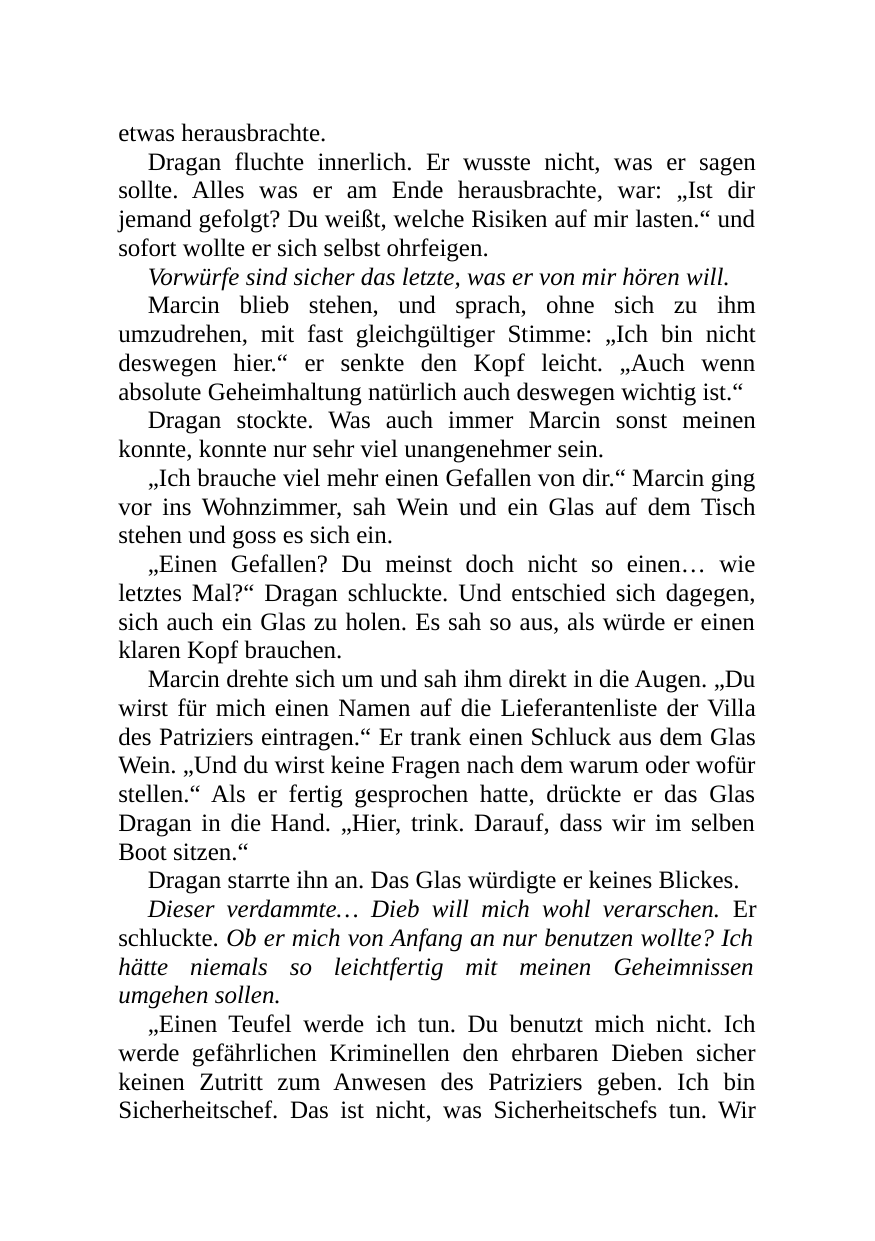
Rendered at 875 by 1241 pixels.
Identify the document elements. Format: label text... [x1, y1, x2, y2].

text Dragan starrte ihn an. Das Glas würdigte er keines Blickes. [118, 866, 756, 894]
text Vorwürfe sind sicher das letzte, was er von mir hören will. [118, 262, 756, 291]
text Dieser verdammte… Dieb will mich wohl verarschen. Er schluckte. Ob er mich von Anfang an nur benutzen wollte? Ich hätte niemals so leichtfertig mit meinen Geheimnissen umgehen sollen. [118, 894, 756, 1009]
text etwas herausbrachte. [118, 118, 756, 147]
text Dragan fluchte innerlich. Er wusste nicht, was er sagen sollte. Alles was er am Ende herausbrachte, war: „Ist dir jemand gefolgt? Du weißt, welche Risiken auf mir lasten.“ und sofort wollte er sich selbst ohrfeigen. [118, 147, 756, 262]
text „Ich brauche viel mehr einen Gefallen von dir.“ Marcin ging vor ins Wohnzimmer, sah Wein und ein Glas auf dem Tisch stehen und goss es sich ein. [118, 463, 756, 549]
text Marcin blieb stehen, und sprach, ohne sich zu ihm umzudrehen, mit fast gleichgültiger Stimme: „Ich bin nicht deswegen hier.“ er senkte den Kopf leicht. „Auch wenn absolute Geheimhaltung natürlich auch deswegen wichtig ist.“ [118, 291, 756, 406]
text Dragan stockte. Was auch immer Marcin sonst meinen konnte, konnte nur sehr viel unangenehmer sein. [118, 406, 756, 463]
text „Einen Gefallen? Du meinst doch nicht so einen… wie letztes Mal?“ Dragan schluckte. Und entschied sich dagegen, sich auch ein Glas zu holen. Es sah so aus, als würde er einen klaren Kopf brauchen. [118, 549, 756, 664]
text Marcin drehte sich um und sah ihm direkt in die Augen. „Du wirst für mich einen Namen auf die Lieferantenliste der Villa des Patriziers eintragen.“ Er trank einen Schluck aus dem Glas Wein. „Und du wirst keine Fragen nach dem warum oder wofür stellen.“ Als er fertig gesprochen hatte, drückte er das Glas Dragan in die Hand. „Hier, trink. Darauf, dass wir im selben Boot sitzen.“ [118, 664, 756, 866]
text „Einen Teufel werde ich tun. Du benutzt mich nicht. Ich werde gefährlichen Kriminellen den ehrbaren Dieben sicher keinen Zutritt zum Anwesen des Patriziers geben. Ich bin Sicherheitschef. Das ist nicht, was Sicherheitschefs tun. Wir [118, 1009, 756, 1124]
